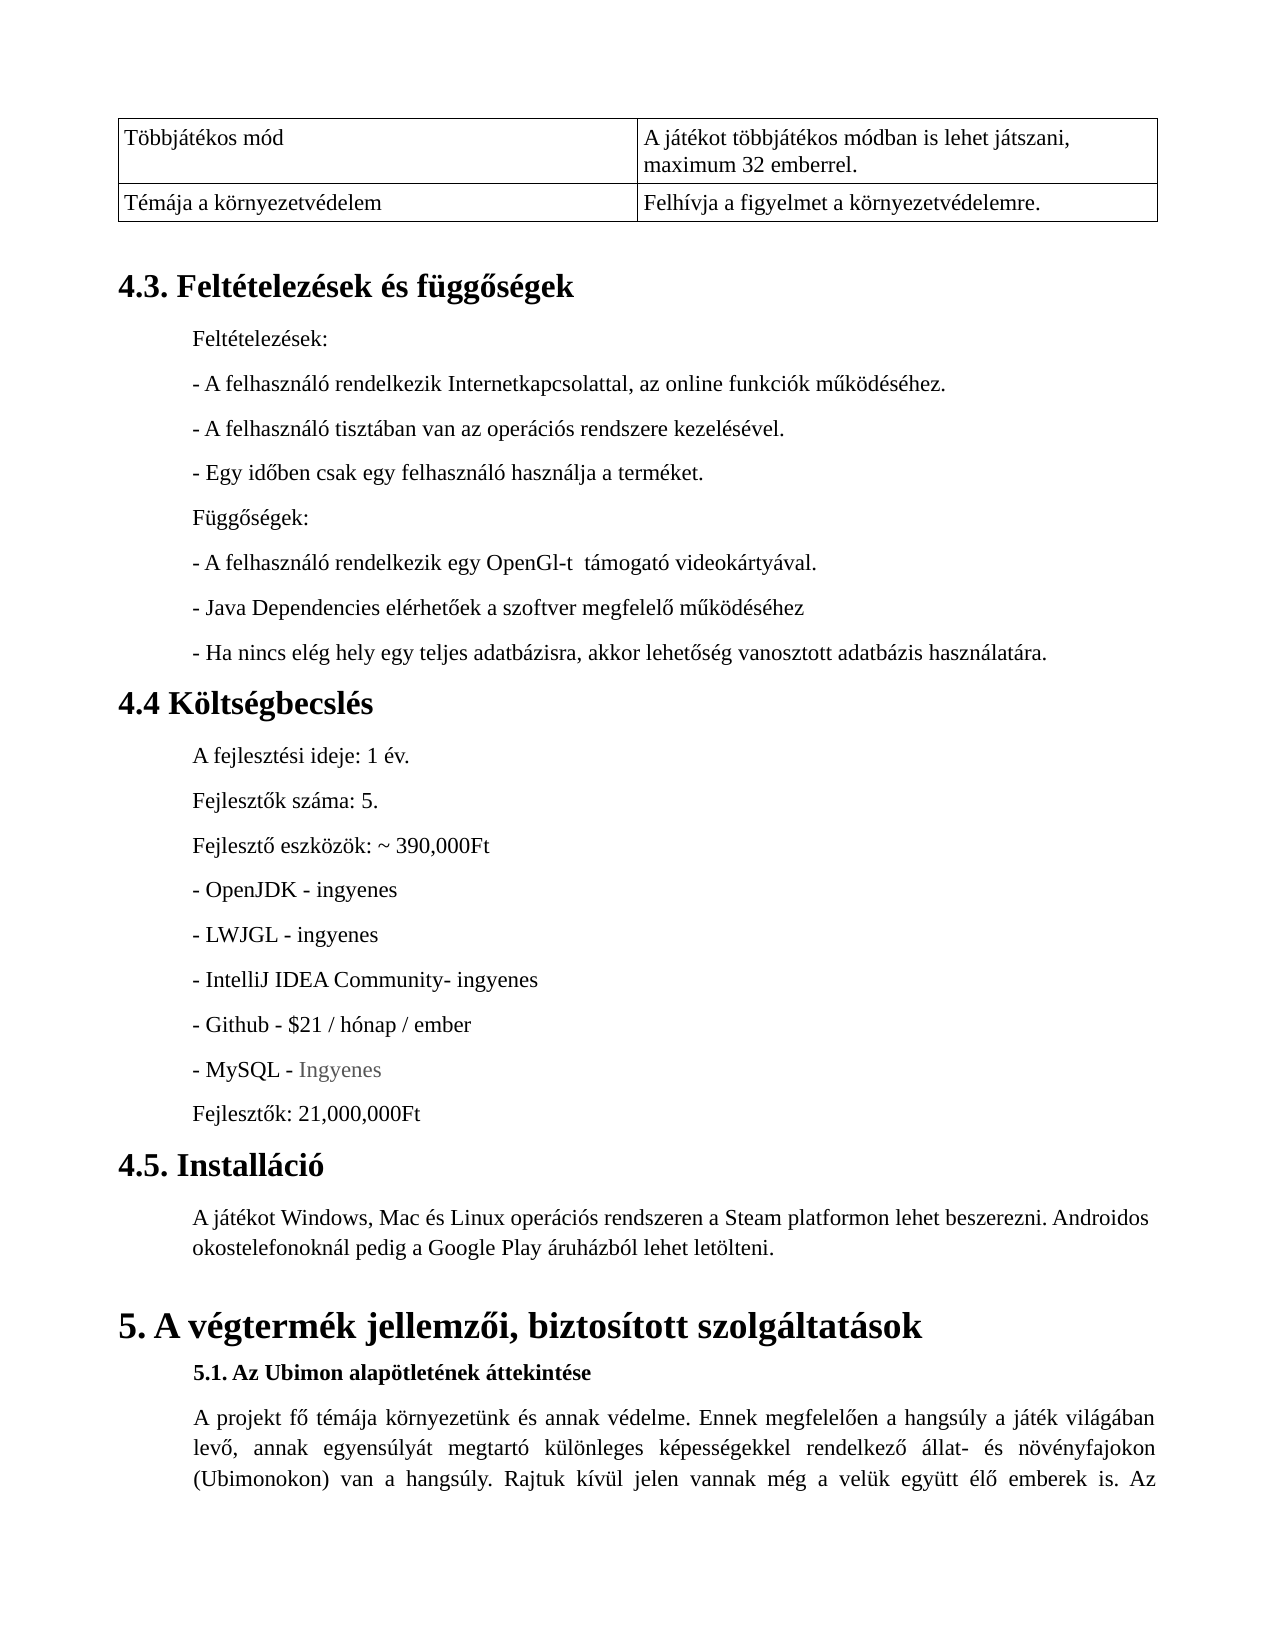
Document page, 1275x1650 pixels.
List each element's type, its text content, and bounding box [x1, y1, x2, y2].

text Fejlesztő eszközök: ~ 390,000Ft [118, 832, 1157, 858]
text - A felhasználó rendelkezik Internetkapcsolattal, az online funkciók működéséhez. [118, 370, 1157, 396]
text - Github - $21 / hónap / ember [118, 1011, 1157, 1037]
table_cell A játékot többjátékos módban is lehet játszani, maximum 32 emberrel. [638, 119, 1157, 183]
subtitle 5. A végtermék jellemzői, biztosított szolgáltatások [118, 1304, 1157, 1347]
table_cell Felhívja a figyelmet a környezetvédelemre. [638, 184, 1157, 221]
text - OpenJDK - ingyenes [118, 876, 1157, 903]
text 4.5. Installáció [118, 1145, 1157, 1183]
table_cell Többjátékos mód [119, 119, 637, 183]
table_cell Témája a környezetvédelem [119, 184, 637, 221]
text - Egy időben csak egy felhasználó használja a terméket. [118, 459, 1157, 486]
text A fejlesztési ideje: 1 év. [118, 742, 1157, 768]
text - IntelliJ IDEA Community- ingyenes [118, 966, 1157, 992]
text Fejlesztők: 21,000,000Ft [118, 1100, 1157, 1127]
text - A felhasználó tisztában van az operációs rendszere kezelésével. [118, 415, 1157, 441]
text - MySQL - Ingyenes [118, 1056, 1157, 1082]
text A projekt fő témája környezetünk és annak védelme. Ennek megfelelően a hangsúly a játék világában levő, annak egyensúlyát megtartó különleges képességekkel rendelkező állat- és növényfajokon (Ubimonokon) van a hangsúly. Rajtuk kívül jelen vannak még a velük együtt élő emberek is. Az [193, 1404, 1157, 1491]
text 5.1. Az Ubimon alapötletének áttekintése [193, 1359, 1157, 1386]
text - Ha nincs elég hely egy teljes adatbázisra, akkor lehetőség vanosztott adatbázis használatára. [118, 639, 1157, 665]
text Függőségek: [118, 504, 1157, 531]
text Feltételezések: [118, 325, 1157, 351]
text Fejlesztők száma: 5. [118, 787, 1157, 813]
text - A felhasználó rendelkezik egy OpenGl-t támogató videokártyával. [118, 549, 1157, 575]
text A játékot Windows, Mac és Linux operációs rendszeren a Steam platformon lehet beszerezni. Androidos okostelefonoknál pedig a Google Play áruházból lehet letölteni. [118, 1204, 1157, 1260]
text 4.4 Költségbecslés [118, 683, 1157, 722]
text 4.3. Feltételezések és függőségek [118, 266, 1157, 305]
text - LWJGL - ingyenes [118, 921, 1157, 948]
text - Java Dependencies elérhetőek a szoftver megfelelő működéséhez [118, 594, 1157, 620]
